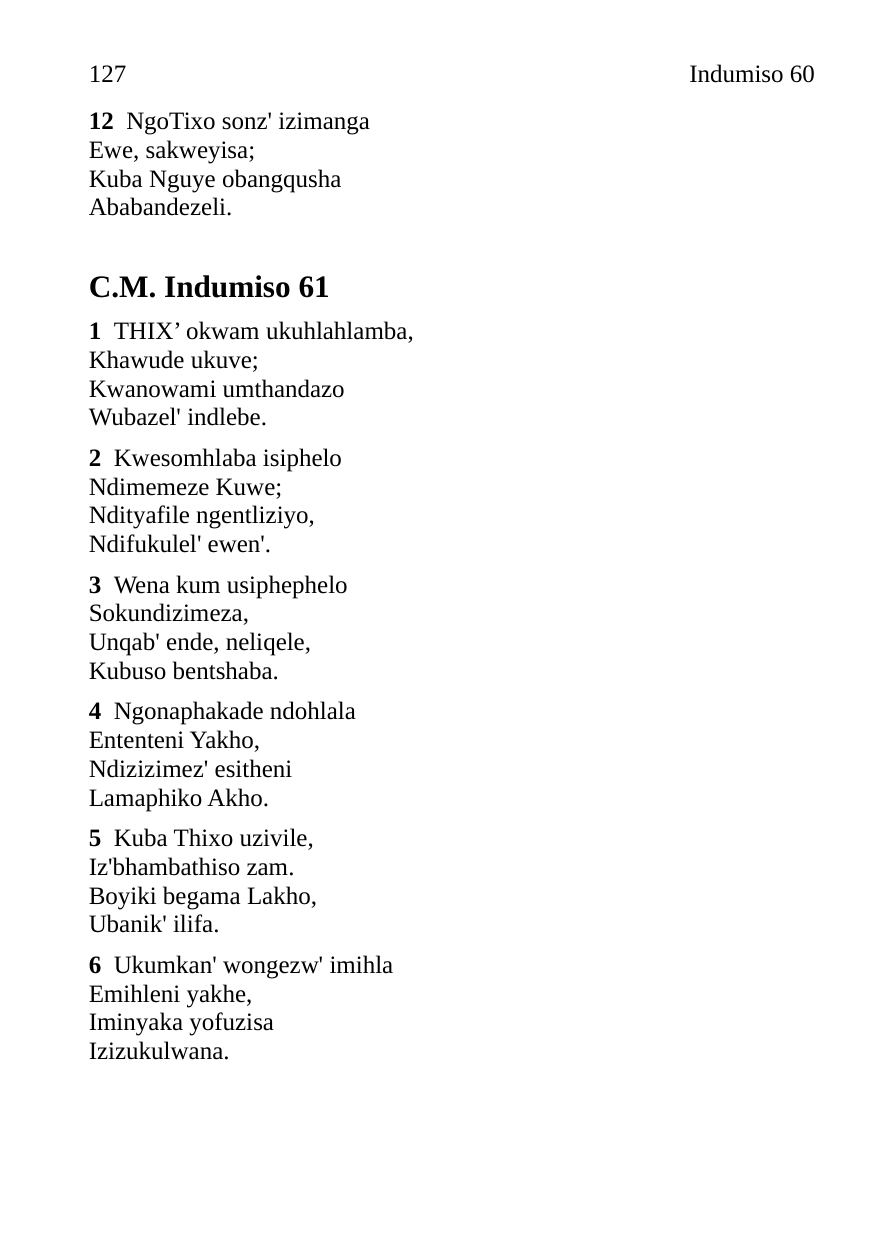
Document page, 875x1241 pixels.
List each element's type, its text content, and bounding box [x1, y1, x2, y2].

text Kubuso bentshaba. [88, 656, 815, 685]
text C.M. Indumiso 61 [88, 268, 815, 304]
text Ubanik' ilifa. [88, 909, 815, 938]
text Ndizizimez' esitheni [88, 754, 815, 783]
text Ndifukulel' ewen'. [88, 529, 815, 558]
text 1 THIX’ okwam ukuhlahlamba, [88, 316, 815, 345]
text Kuba Nguye obangqusha [88, 164, 815, 192]
text 12 NgoTixo sonz' izimanga [88, 106, 815, 135]
text Ababandezeli. [88, 192, 815, 221]
text 4 Ngonaphakade ndohlala [88, 696, 815, 725]
text 6 Ukumkan' wongezw' imihla [88, 950, 815, 979]
text Ndimemeze Kuwe; [88, 472, 815, 500]
text Ewe, sakweyisa; [88, 135, 815, 164]
text Izizukulwana. [88, 1036, 815, 1065]
text Ndityafile ngentliziyo, [88, 500, 815, 529]
text Kwanowami umthandazo [88, 374, 815, 402]
text Boyiki begama Lakho, [88, 881, 815, 909]
text 5 Kuba Thixo uzivile, [88, 823, 815, 852]
text 3 Wena kum usiphephelo [88, 570, 815, 598]
text Sokundizimeza, [88, 598, 815, 627]
text Khawude ukuve; [88, 345, 815, 374]
text Unqab' ende, neliqele, [88, 627, 815, 656]
text Emihleni yakhe, [88, 979, 815, 1007]
text Lamaphiko Akho. [88, 783, 815, 811]
text Ententeni Yakho, [88, 725, 815, 754]
text Iminyaka yofuzisa [88, 1007, 815, 1036]
text Wubazel' indlebe. [88, 402, 815, 431]
text Iz'bhambathiso zam. [88, 852, 815, 881]
text 2 Kwesomhlaba isiphelo [88, 443, 815, 472]
